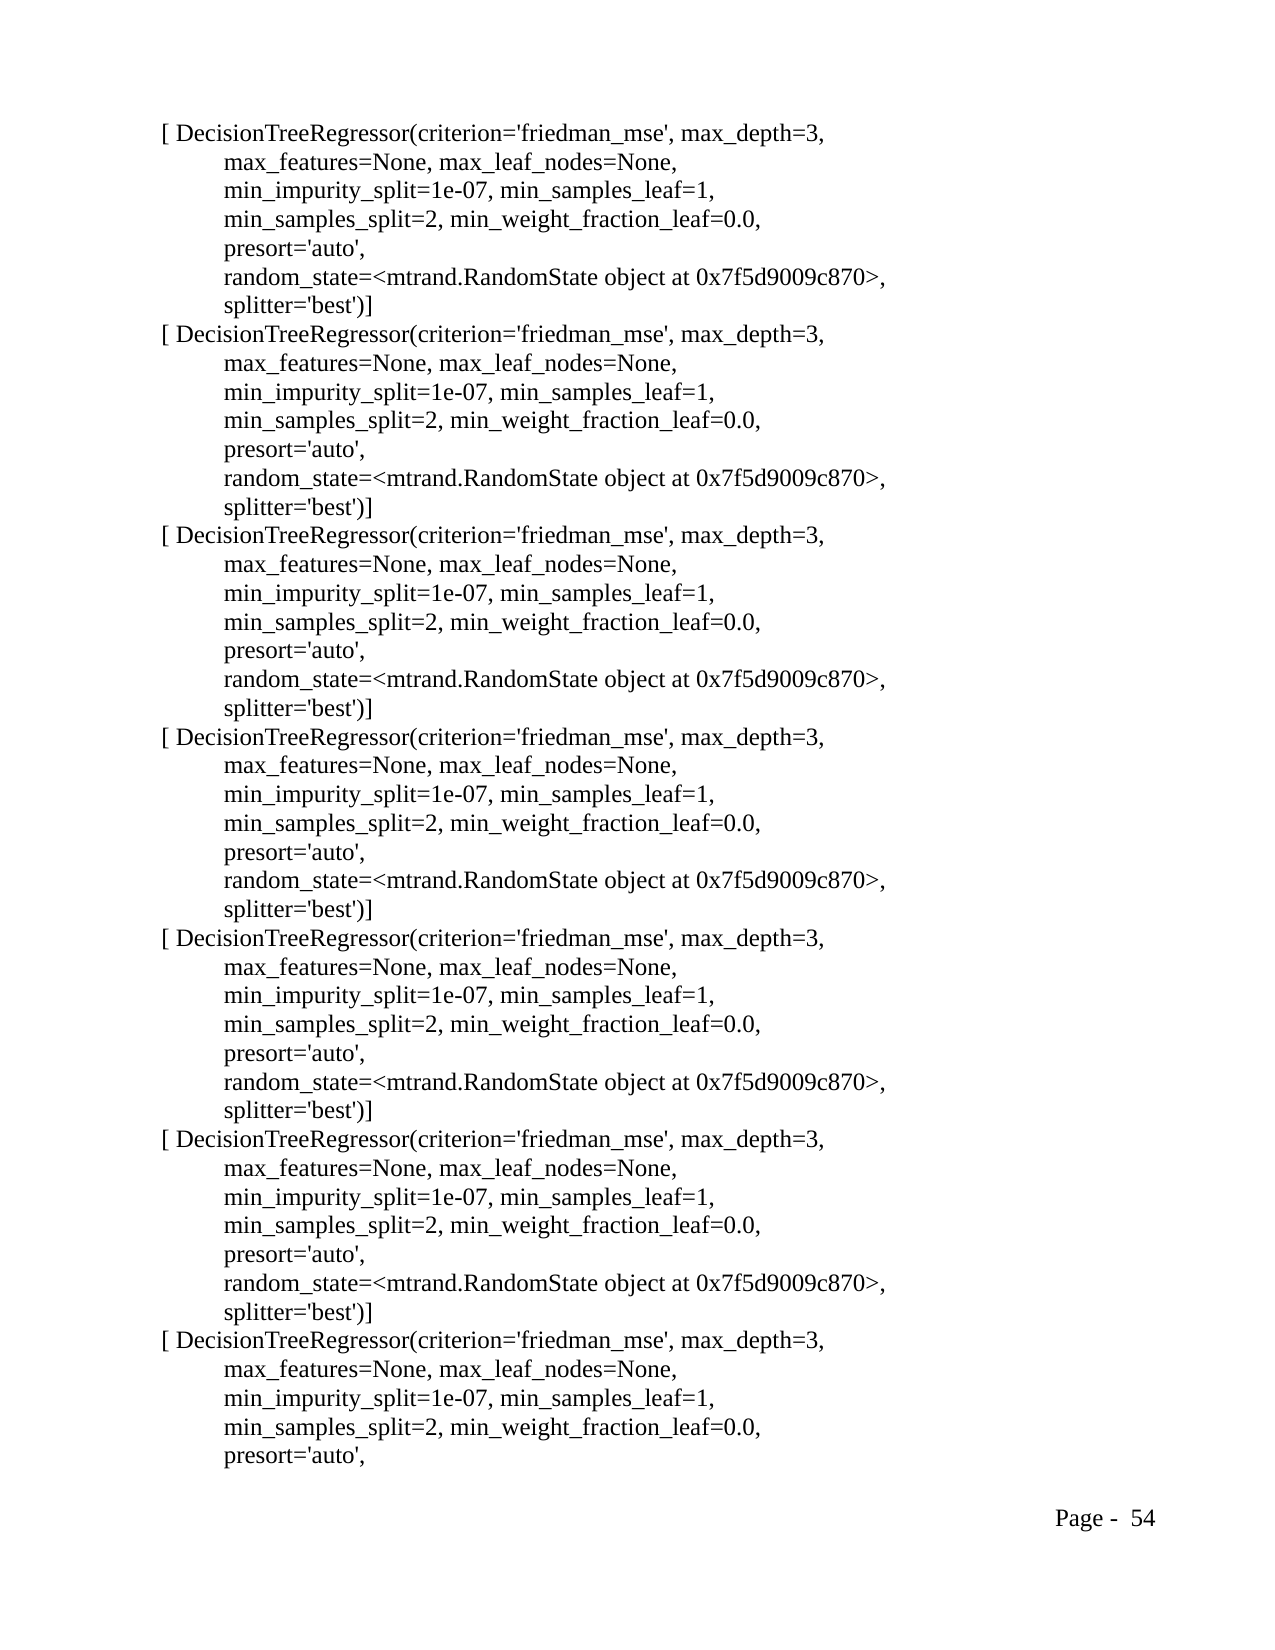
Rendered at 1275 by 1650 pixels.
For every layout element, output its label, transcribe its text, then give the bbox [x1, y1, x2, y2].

text max_features=None, max_leaf_nodes=None, [155, 549, 1157, 578]
text max_features=None, max_leaf_nodes=None, [155, 952, 1157, 981]
text splitter='best')] [155, 894, 1157, 923]
text presort='auto', [155, 1441, 1157, 1469]
text min_impurity_split=1e-07, min_samples_leaf=1, [155, 176, 1157, 204]
text [ DecisionTreeRegressor(criterion='friedman_mse', max_depth=3, [155, 521, 1157, 549]
text splitter='best')] [155, 1297, 1157, 1326]
text random_state=<mtrand.RandomState object at 0x7f5d9009c870>, [155, 866, 1157, 894]
text presort='auto', [155, 434, 1157, 463]
text max_features=None, max_leaf_nodes=None, [155, 1153, 1157, 1182]
text random_state=<mtrand.RandomState object at 0x7f5d9009c870>, [155, 1067, 1157, 1096]
text min_impurity_split=1e-07, min_samples_leaf=1, [155, 981, 1157, 1009]
text presort='auto', [155, 636, 1157, 664]
text random_state=<mtrand.RandomState object at 0x7f5d9009c870>, [155, 1268, 1157, 1297]
text random_state=<mtrand.RandomState object at 0x7f5d9009c870>, [155, 664, 1157, 693]
text [ DecisionTreeRegressor(criterion='friedman_mse', max_depth=3, [155, 923, 1157, 952]
text min_samples_split=2, min_weight_fraction_leaf=0.0, [155, 1412, 1157, 1441]
text min_samples_split=2, min_weight_fraction_leaf=0.0, [155, 1211, 1157, 1239]
text presort='auto', [155, 1239, 1157, 1268]
text splitter='best')] [155, 291, 1157, 319]
text min_samples_split=2, min_weight_fraction_leaf=0.0, [155, 607, 1157, 636]
text presort='auto', [155, 233, 1157, 262]
text splitter='best')] [155, 693, 1157, 722]
text max_features=None, max_leaf_nodes=None, [155, 751, 1157, 779]
text splitter='best')] [155, 1096, 1157, 1124]
text splitter='best')] [155, 492, 1157, 521]
text max_features=None, max_leaf_nodes=None, [155, 147, 1157, 176]
text min_samples_split=2, min_weight_fraction_leaf=0.0, [155, 1009, 1157, 1038]
text min_samples_split=2, min_weight_fraction_leaf=0.0, [155, 808, 1157, 837]
text random_state=<mtrand.RandomState object at 0x7f5d9009c870>, [155, 463, 1157, 492]
text random_state=<mtrand.RandomState object at 0x7f5d9009c870>, [155, 262, 1157, 291]
text min_samples_split=2, min_weight_fraction_leaf=0.0, [155, 406, 1157, 434]
text min_impurity_split=1e-07, min_samples_leaf=1, [155, 1383, 1157, 1412]
text [ DecisionTreeRegressor(criterion='friedman_mse', max_depth=3, [155, 319, 1157, 348]
text min_samples_split=2, min_weight_fraction_leaf=0.0, [155, 204, 1157, 233]
text max_features=None, max_leaf_nodes=None, [155, 1354, 1157, 1383]
text [ DecisionTreeRegressor(criterion='friedman_mse', max_depth=3, [155, 1326, 1157, 1354]
text presort='auto', [155, 837, 1157, 866]
text presort='auto', [155, 1038, 1157, 1067]
text max_features=None, max_leaf_nodes=None, [155, 348, 1157, 377]
text [ DecisionTreeRegressor(criterion='friedman_mse', max_depth=3, [155, 722, 1157, 751]
text min_impurity_split=1e-07, min_samples_leaf=1, [155, 1182, 1157, 1211]
text min_impurity_split=1e-07, min_samples_leaf=1, [155, 578, 1157, 607]
text [ DecisionTreeRegressor(criterion='friedman_mse', max_depth=3, [155, 1124, 1157, 1153]
text min_impurity_split=1e-07, min_samples_leaf=1, [155, 377, 1157, 406]
text [ DecisionTreeRegressor(criterion='friedman_mse', max_depth=3, [155, 118, 1157, 147]
text min_impurity_split=1e-07, min_samples_leaf=1, [155, 779, 1157, 808]
